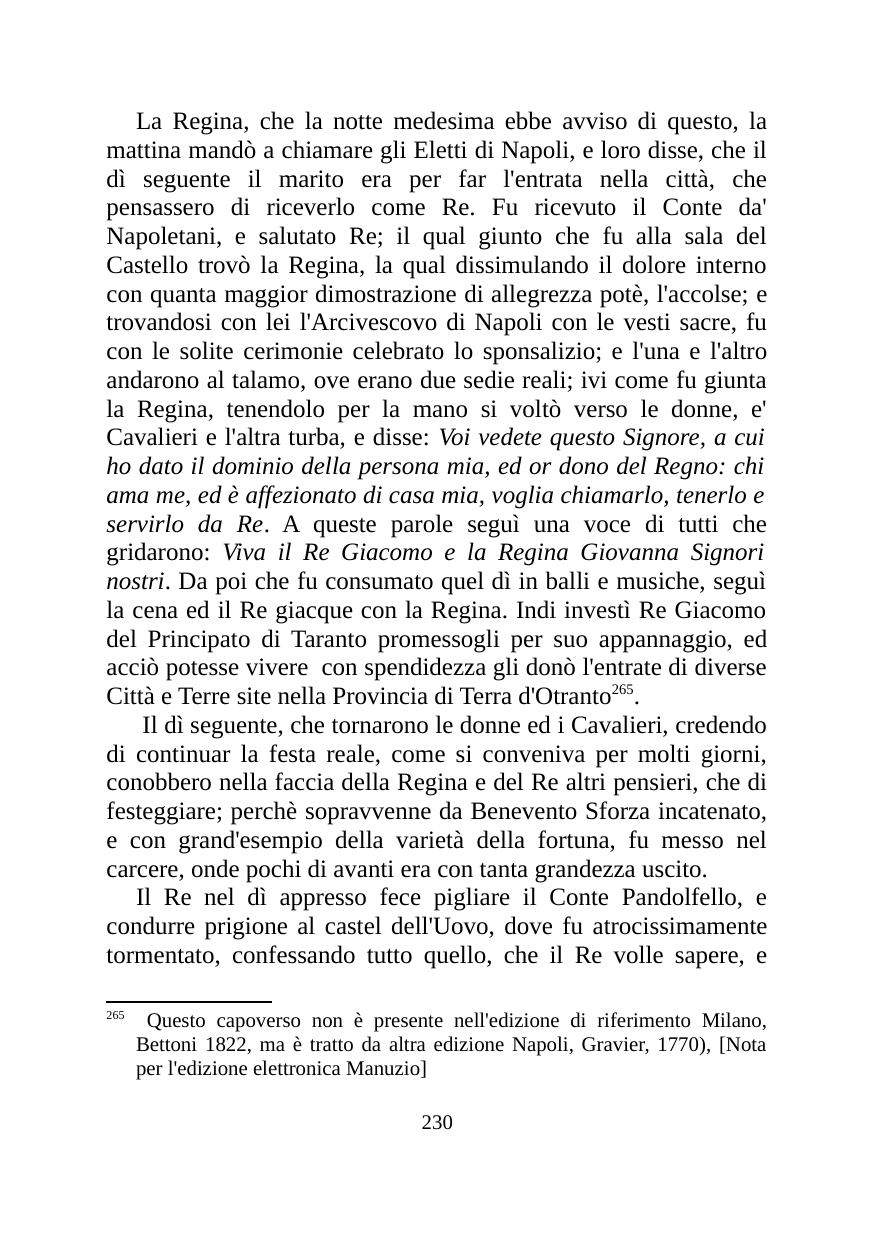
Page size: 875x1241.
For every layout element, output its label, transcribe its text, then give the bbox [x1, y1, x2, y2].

text Il Re nel dì appresso fece pigliare il Conte Pandolfello, e condurre prigione al castel dell'Uovo, dove fu atrocissimamente tormentato, confessando tutto quello, che il Re volle sapere, e [106, 882, 768, 969]
text Il dì seguente, che tornarono le donne ed i Cavalieri, credendo di continuar la festa reale, come si conveniva per molti giorni, conobbero nella faccia della Regina e del Re altri pensieri, che di festeggiare; perchè sopravvenne da Benevento Sforza incatenato, e con grand'esempio della varietà della fortuna, fu messo nel carcere, onde pochi di avanti era con tanta grandezza uscito. [106, 710, 768, 882]
text Questo capoverso non è presente nell'edizione di riferimento Milano, Bettoni 1822, ma è tratto da altra edizione Napoli, Gravier, 1770), [Nota per l'edizione elettronica Manuzio] [106, 1008, 768, 1080]
text La Regina, che la notte medesima ebbe avviso di questo, la mattina mandò a chiamare gli Eletti di Napoli, e loro disse, che il dì seguente il marito era per far l'entrata nella città, che pensassero di riceverlo come Re. Fu ricevuto il Conte da' Napoletani, e salutato Re; il qual giunto che fu alla sala del Castello trovò la Regina, la qual dissimulando il dolore interno con quanta maggior dimostrazione di allegrezza potè, l'accolse; e trovandosi con lei l'Arcivescovo di Napoli con le vesti sacre, fu con le solite cerimonie celebrato lo sponsalizio; e l'una e l'altro andarono al talamo, ove erano due sedie reali; ivi come fu giunta la Regina, tenendolo per la mano si voltò verso le donne, e' Cavalieri e l'altra turba, e disse: Voi vedete questo Signore, a cui ho dato il dominio della persona mia, ed or dono del Regno: chi ama me, ed è affezionato di casa mia, voglia chiamarlo, tenerlo e servirlo da Re. A queste parole seguì una voce di tutti che gridarono: Viva il Re Giacomo e la Regina Giovanna Signori nostri. Da poi che fu consumato quel dì in balli e musiche, seguì la cena ed il Re giacque con la Regina. Indi investì Re Giacomo del Principato di Taranto promessogli per suo appannaggio, ed acciò potesse vivere con spendidezza gli donò l'entrate di diverse Città e Terre site nella Provincia di Terra d'Otranto. [106, 106, 768, 710]
